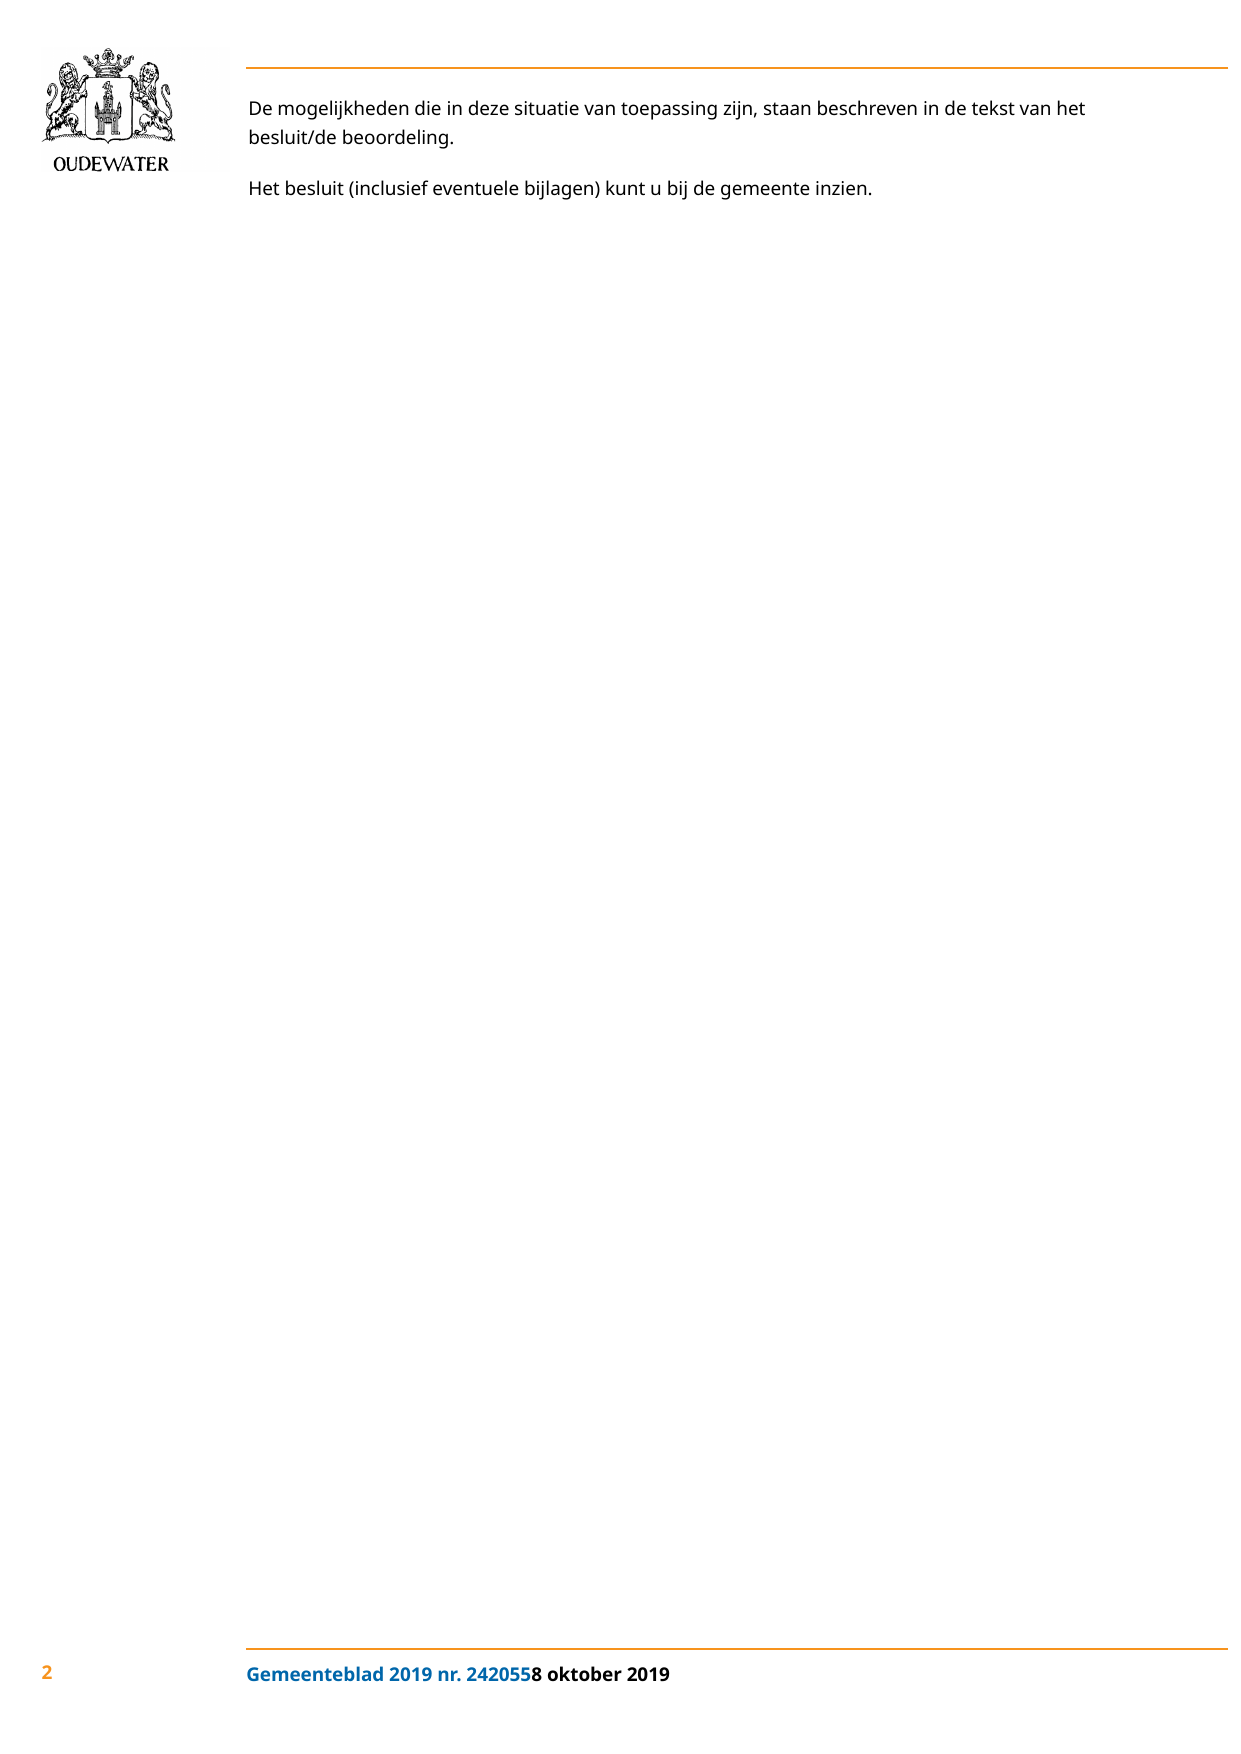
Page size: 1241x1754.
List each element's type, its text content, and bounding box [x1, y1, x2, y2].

picture [41, 47, 231, 172]
text De mogelijkheden die in deze situatie van toepassing zijn, staan beschreven in de tekst van het besluit/de beoordeling. [248, 95, 1152, 150]
text Het besluit (inclusief eventuele bijlagen) kunt u bij de gemeente inzien. [248, 175, 1152, 201]
